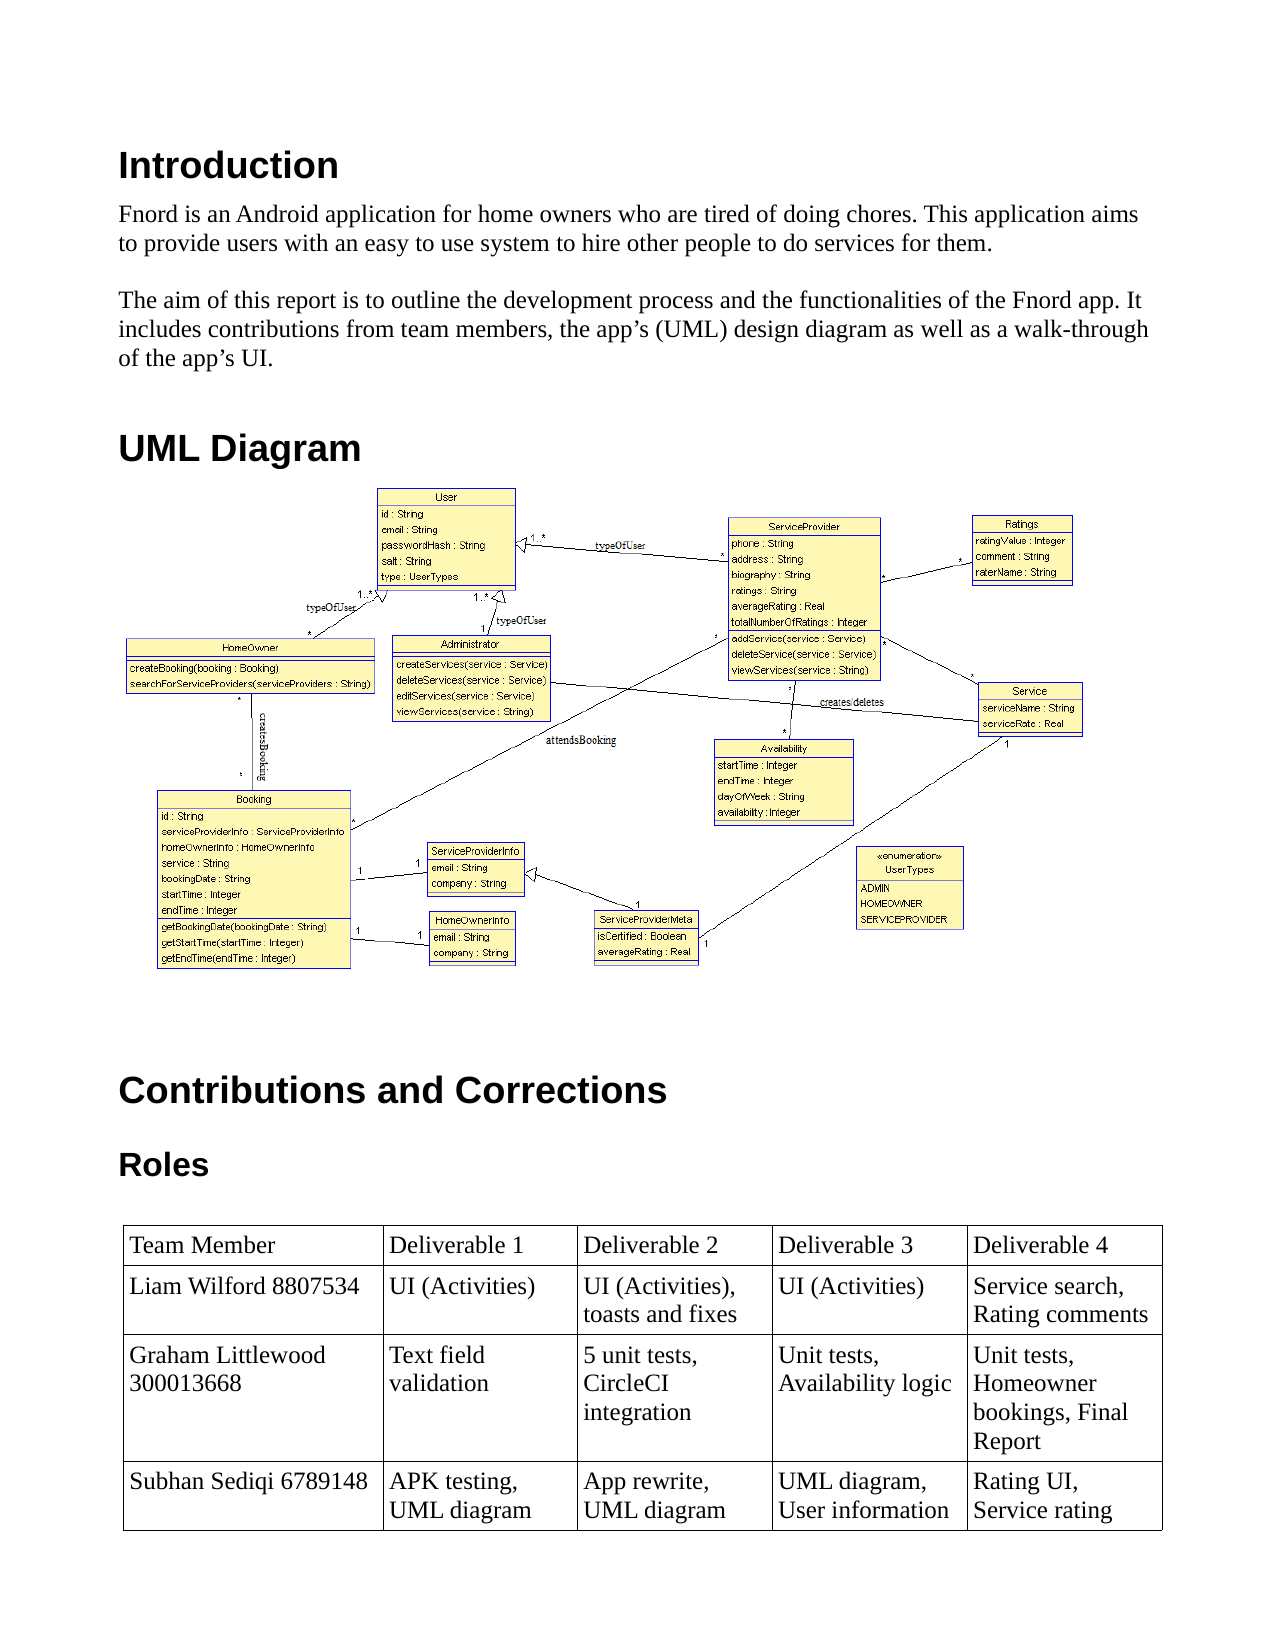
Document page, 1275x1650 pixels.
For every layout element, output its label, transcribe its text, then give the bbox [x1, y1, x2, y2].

table_header Team Member [124, 1226, 383, 1265]
table_header Deliverable 1 [384, 1226, 577, 1265]
table_cell Rating UI, Service rating [968, 1462, 1162, 1529]
table_cell Graham Littlewood 300013668 [124, 1335, 383, 1461]
table_header Deliverable 2 [578, 1226, 772, 1265]
table_cell APK testing, UML diagram [384, 1462, 577, 1529]
table_cell UML diagram, User information [773, 1462, 967, 1529]
table_cell Unit tests, Availability logic [773, 1335, 967, 1461]
table_cell App rewrite, UML diagram [578, 1462, 772, 1529]
subtitle Contributions and Corrections [118, 1068, 1157, 1111]
table_cell Text field validation [384, 1335, 577, 1461]
subtitle Roles [118, 1145, 1157, 1183]
table_header Deliverable 4 [968, 1226, 1162, 1265]
table_cell Subhan Sediqi 6789148 [124, 1462, 383, 1529]
table_cell Service search, Rating comments [968, 1266, 1162, 1334]
table_cell Unit tests, Homeowner bookings, Final Report [968, 1335, 1162, 1461]
table_header Deliverable 3 [773, 1226, 967, 1265]
table_cell UI (Activities), toasts and fixes [578, 1266, 772, 1334]
table_cell UI (Activities) [773, 1266, 967, 1334]
table_cell 5 unit tests, CircleCI integration [578, 1335, 772, 1461]
subtitle UML Diagram [118, 426, 1157, 469]
table_cell Liam Wilford 8807534 [124, 1266, 383, 1334]
subtitle Introduction [118, 143, 1157, 187]
table_cell UI (Activities) [384, 1266, 577, 1334]
text Fnord is an Android application for home owners who are tired of doing chores. This application aims to provide users with an easy to use system to hire other people to do services for them. [118, 199, 1157, 257]
picture [118, 481, 1157, 1014]
text The aim of this report is to outline the development process and the functionalities of the Fnord app. It includes contributions from team members, the app’s (UML) design diagram as well as a walk-through of the app’s UI. [118, 286, 1157, 372]
